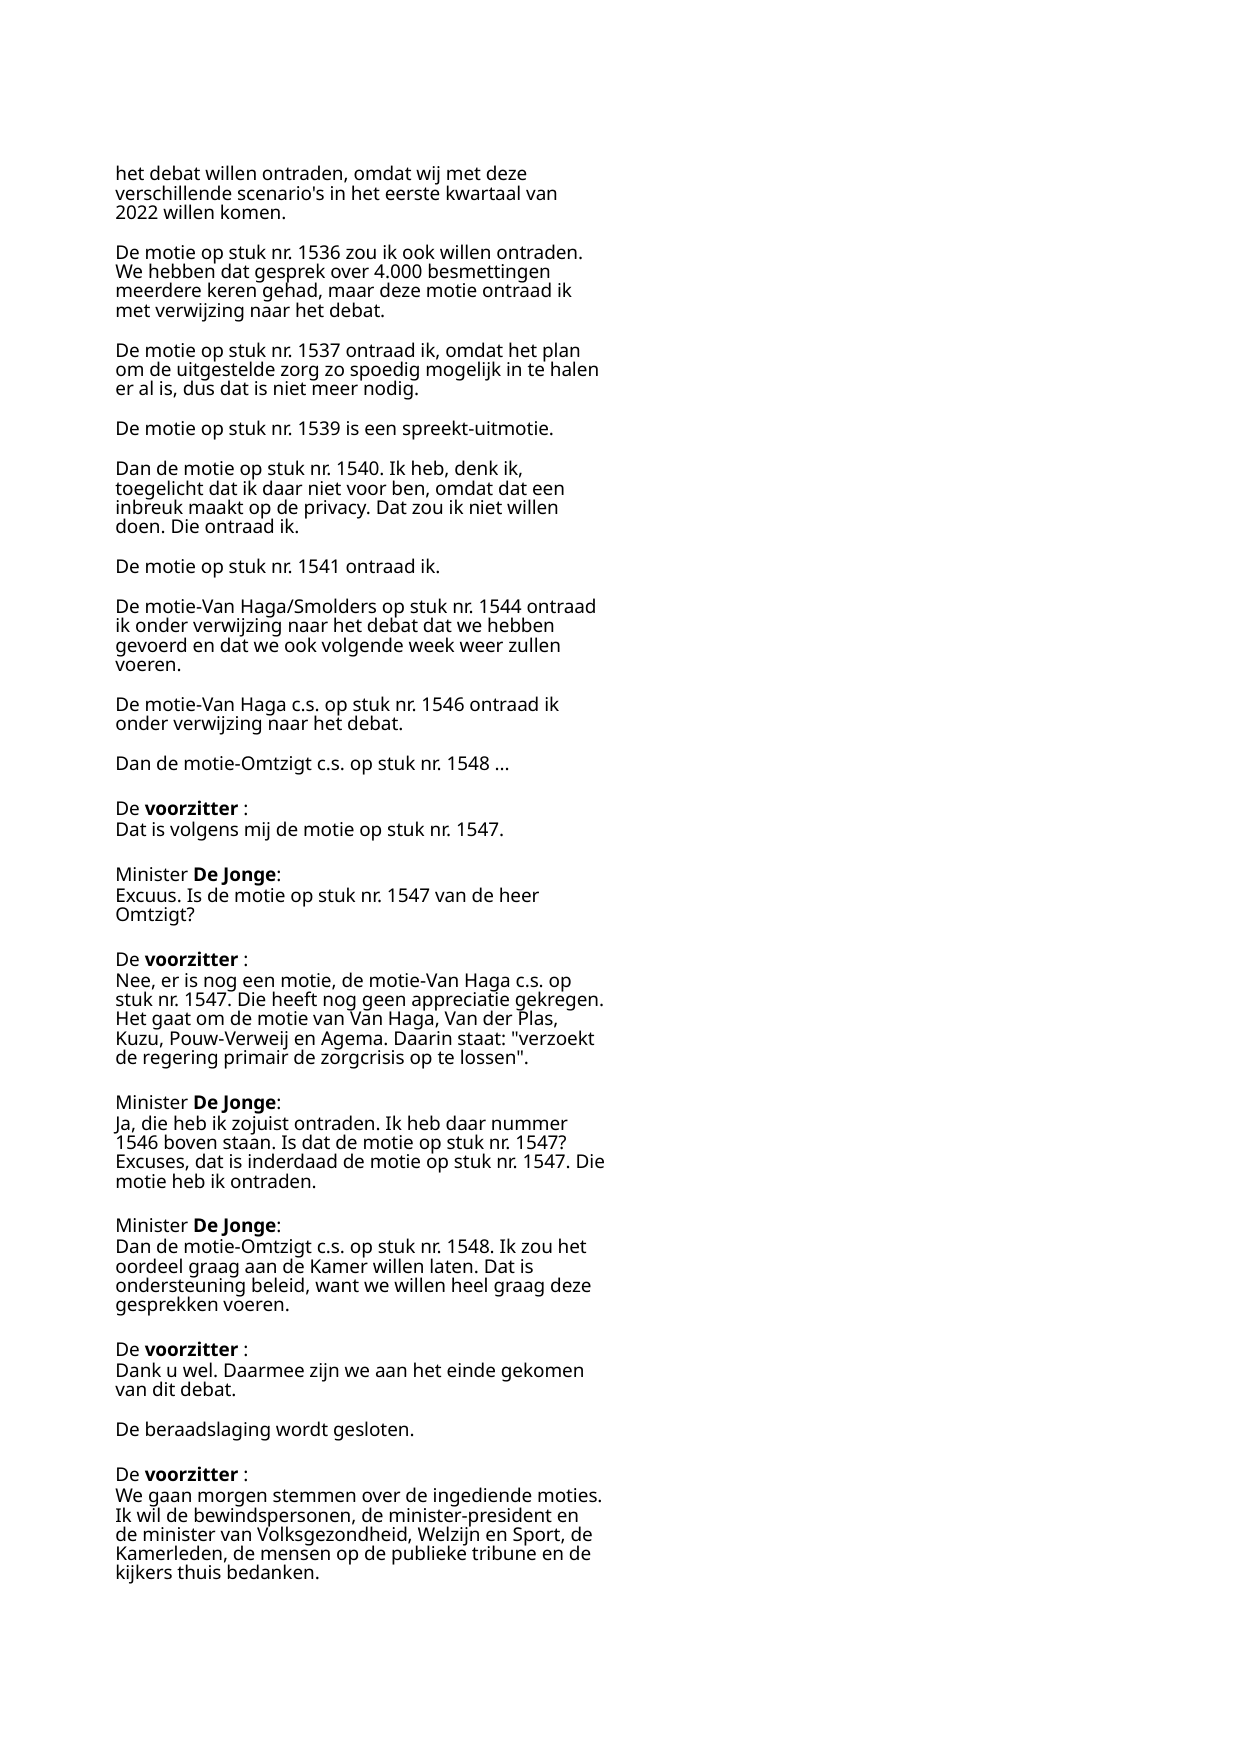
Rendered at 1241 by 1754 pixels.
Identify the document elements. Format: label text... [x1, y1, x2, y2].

text De voorzitter : [115, 1336, 605, 1362]
text De beraadslaging wordt gesloten. [115, 1421, 605, 1441]
text Minister De Jonge: [115, 1213, 605, 1238]
text Dan de motie op stuk nr. 1540. Ik heb, denk ik, toegelicht dat ik daar niet voor ben, omdat dat een inbreuk maakt op de privacy. Dat zou ik niet willen doen. Die ontraad ik. [115, 460, 605, 537]
text De motie-Van Haga/Smolders op stuk nr. 1544 ontraad ik onder verwijzing naar het debat dat we hebben gevoerd en dat we ook volgende week weer zullen voeren. [115, 598, 605, 675]
text De voorzitter : [115, 1462, 605, 1487]
text Minister De Jonge: [115, 1089, 605, 1115]
text Dan de motie-Omtzigt c.s. op stuk nr. 1548 ... [115, 755, 605, 774]
text Excuus. Is de motie op stuk nr. 1547 van de heer Omtzigt? [115, 887, 605, 925]
text We gaan morgen stemmen over de ingediende moties. Ik wil de bewindspersonen, de minister-president en de minister van Volksgezondheid, Welzijn en Sport, de Kamerleden, de mensen op de publieke tribune en de kijkers thuis bedanken. [115, 1487, 605, 1584]
text De motie op stuk nr. 1539 is een spreekt-uitmotie. [115, 420, 605, 439]
text het debat willen ontraden, omdat wij met deze verschillende scenario's in het eerste kwartaal van 2022 willen komen. [115, 165, 605, 223]
text De motie op stuk nr. 1541 ontraad ik. [115, 558, 605, 577]
text De voorzitter : [115, 946, 605, 972]
text Nee, er is nog een motie, de motie-Van Haga c.s. op stuk nr. 1547. Die heeft nog geen appreciatie gekregen. Het gaat om de motie van Van Haga, Van der Plas, Kuzu, Pouw-Verweij en Agema. Daarin staat: "verzoekt de regering primair de zorgcrisis op te lossen". [115, 972, 605, 1068]
text Dat is volgens mij de motie op stuk nr. 1547. [115, 821, 605, 840]
text Dan de motie-Omtzigt c.s. op stuk nr. 1548. Ik zou het oordeel graag aan de Kamer willen laten. Dat is ondersteuning beleid, want we willen heel graag deze gesprekken voeren. [115, 1238, 605, 1316]
text De voorzitter : [115, 795, 605, 821]
text De motie op stuk nr. 1536 zou ik ook willen ontraden. We hebben dat gesprek over 4.000 besmettingen meerdere keren gehad, maar deze motie ontraad ik met verwijzing naar het debat. [115, 244, 605, 321]
text Dank u wel. Daarmee zijn we aan het einde gekomen van dit debat. [115, 1362, 605, 1401]
text De motie op stuk nr. 1537 ontraad ik, omdat het plan om de uitgestelde zorg zo spoedig mogelijk in te halen er al is, dus dat is niet meer nodig. [115, 342, 605, 399]
text De motie-Van Haga c.s. op stuk nr. 1546 ontraad ik onder verwijzing naar het debat. [115, 696, 605, 734]
text Ja, die heb ik zojuist ontraden. Ik heb daar nummer 1546 boven staan. Is dat de motie op stuk nr. 1547? Excuses, dat is inderdaad de motie op stuk nr. 1547. Die motie heb ik ontraden. [115, 1115, 605, 1192]
text Minister De Jonge: [115, 861, 605, 887]
